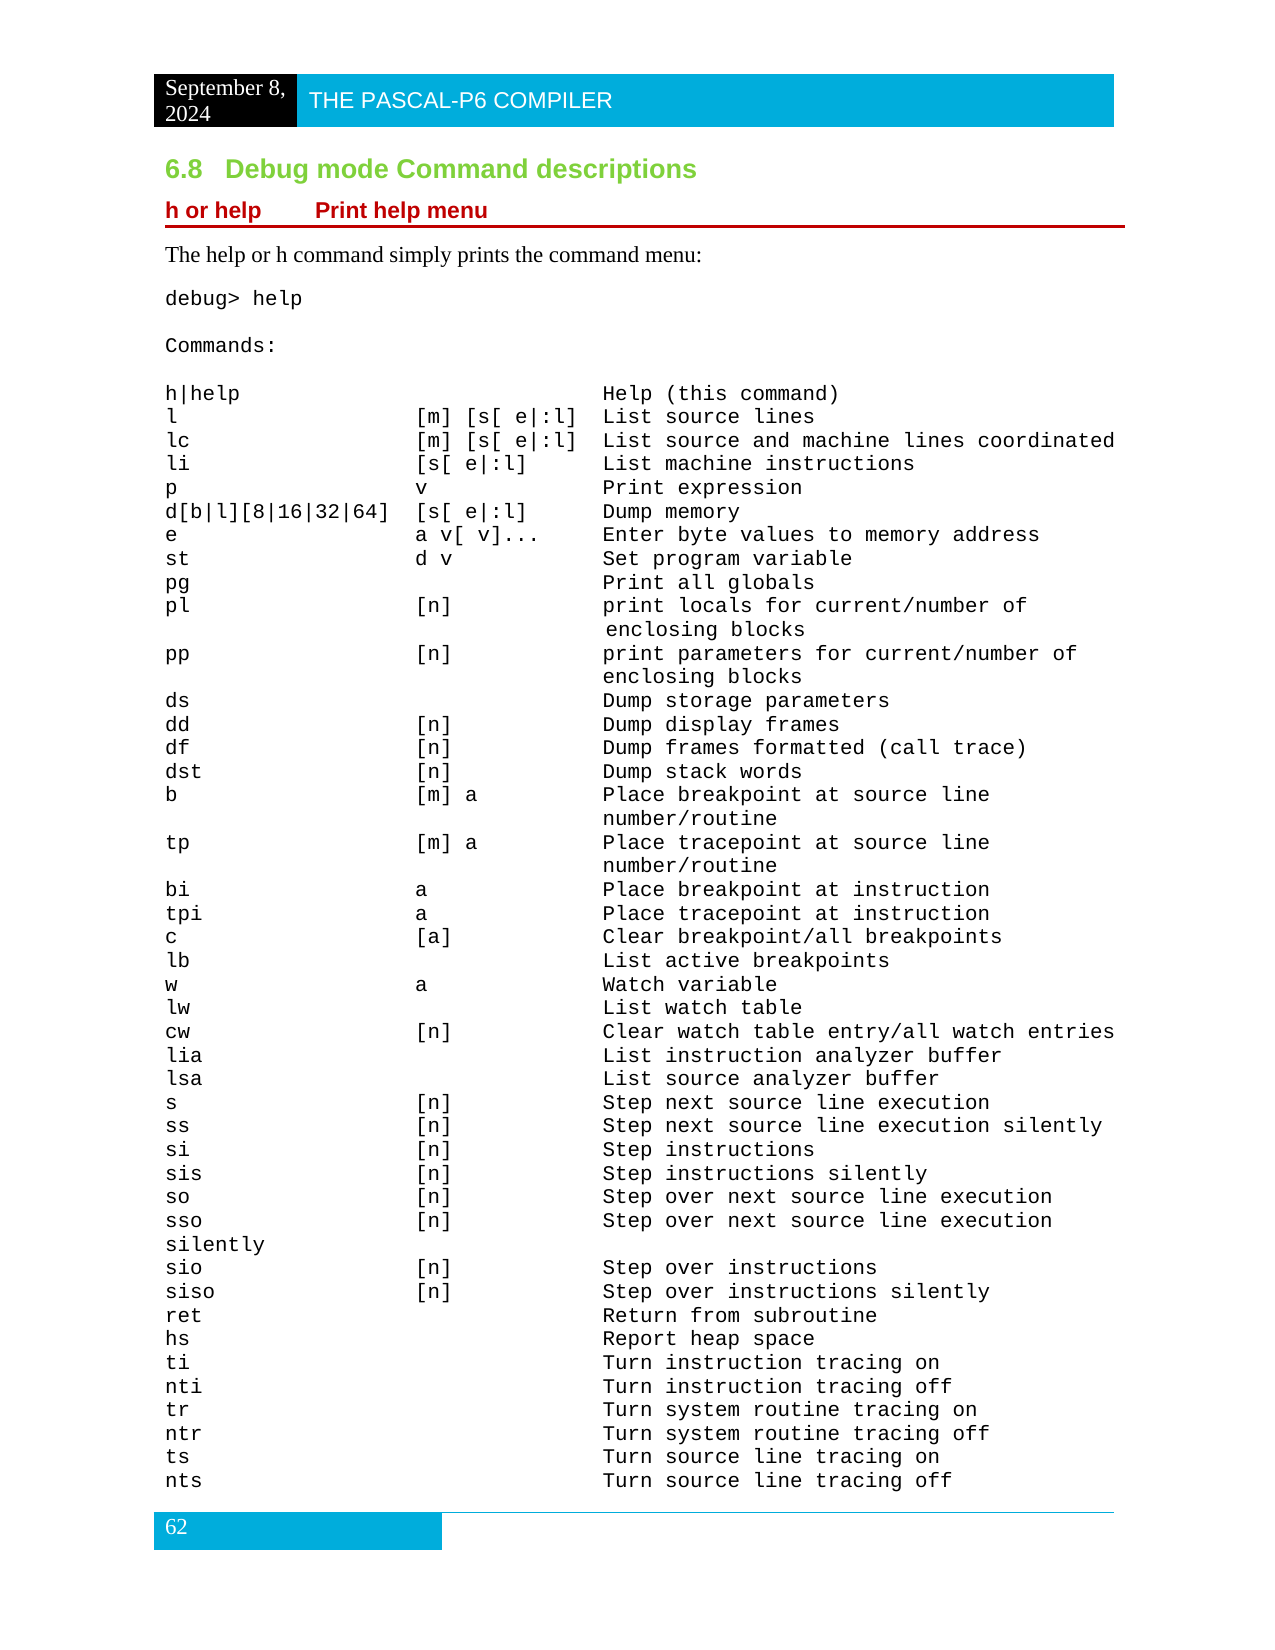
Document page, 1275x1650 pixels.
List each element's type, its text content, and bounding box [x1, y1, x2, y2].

text st d v Set program variable [165, 548, 1125, 572]
text d[b|l][8|16|32|64] [s[ e|:l] Dump memory [165, 501, 1125, 524]
text debug> help [165, 288, 1125, 312]
text lsa List source analyzer buffer [165, 1068, 1125, 1092]
text enclosing blocks [165, 666, 1125, 690]
text ss [n] Step next source line execution silently [165, 1116, 1125, 1139]
text number/routine [165, 855, 1125, 879]
text sio [n] Step over instructions [165, 1257, 1125, 1281]
text nti Turn instruction tracing off [165, 1376, 1125, 1399]
text dst [n] Dump stack words [165, 761, 1125, 784]
subtitle h or help Print help menu [165, 197, 1125, 225]
text tr Turn system routine tracing on [165, 1399, 1125, 1423]
text p v Print expression [165, 477, 1125, 501]
text e a v[ v]... Enter byte values to memory address [165, 524, 1125, 548]
text lc [m] [s[ e|:l] List source and machine lines coordinated [165, 430, 1125, 453]
text lia List instruction analyzer buffer [165, 1044, 1125, 1068]
text b [m] a Place breakpoint at source line [165, 784, 1125, 808]
text hs Report heap space [165, 1328, 1125, 1352]
text pg Print all globals [165, 572, 1125, 595]
text li [s[ e|:l] List machine instructions [165, 453, 1125, 477]
text The help or h command simply prints the command menu: [165, 241, 1125, 267]
text h|help Help (this command) [165, 382, 1125, 406]
text ti Turn instruction tracing on [165, 1352, 1125, 1376]
text ds Dump storage parameters [165, 690, 1125, 713]
text l [m] [s[ e|:l] List source lines [165, 406, 1125, 430]
text c [a] Clear breakpoint/all breakpoints [165, 926, 1125, 950]
text si [n] Step instructions [165, 1139, 1125, 1163]
text ntr Turn system routine tracing off [165, 1423, 1125, 1447]
text ts Turn source line tracing on [165, 1447, 1125, 1470]
text sso [n] Step over next source line execution silently [165, 1210, 1125, 1257]
text number/routine [165, 808, 1125, 832]
text lb List active breakpoints [165, 950, 1125, 974]
text w a Watch variable [165, 974, 1125, 997]
text s [n] Step next source line execution [165, 1092, 1125, 1116]
text tp [m] a Place tracepoint at source line [165, 832, 1125, 855]
text siso [n] Step over instructions silently [165, 1281, 1125, 1305]
text pp [n] print parameters for current/number of [165, 643, 1125, 666]
text tpi a Place tracepoint at instruction [165, 903, 1125, 926]
text Commands: [165, 335, 1125, 359]
text lw List watch table [165, 997, 1125, 1021]
text bi a Place breakpoint at instruction [165, 879, 1125, 903]
text dd [n] Dump display frames [165, 713, 1125, 737]
text so [n] Step over next source line execution [165, 1186, 1125, 1210]
text sis [n] Step instructions silently [165, 1163, 1125, 1186]
text ret Return from subroutine [165, 1305, 1125, 1328]
text pl [n] print locals for current/number of enclosing blocks [165, 595, 1125, 643]
subtitle Debug mode Command descriptions [165, 153, 1125, 184]
text df [n] Dump frames formatted (call trace) [165, 737, 1125, 761]
text nts Turn source line tracing off [165, 1470, 1125, 1494]
text cw [n] Clear watch table entry/all watch entries [165, 1021, 1125, 1044]
